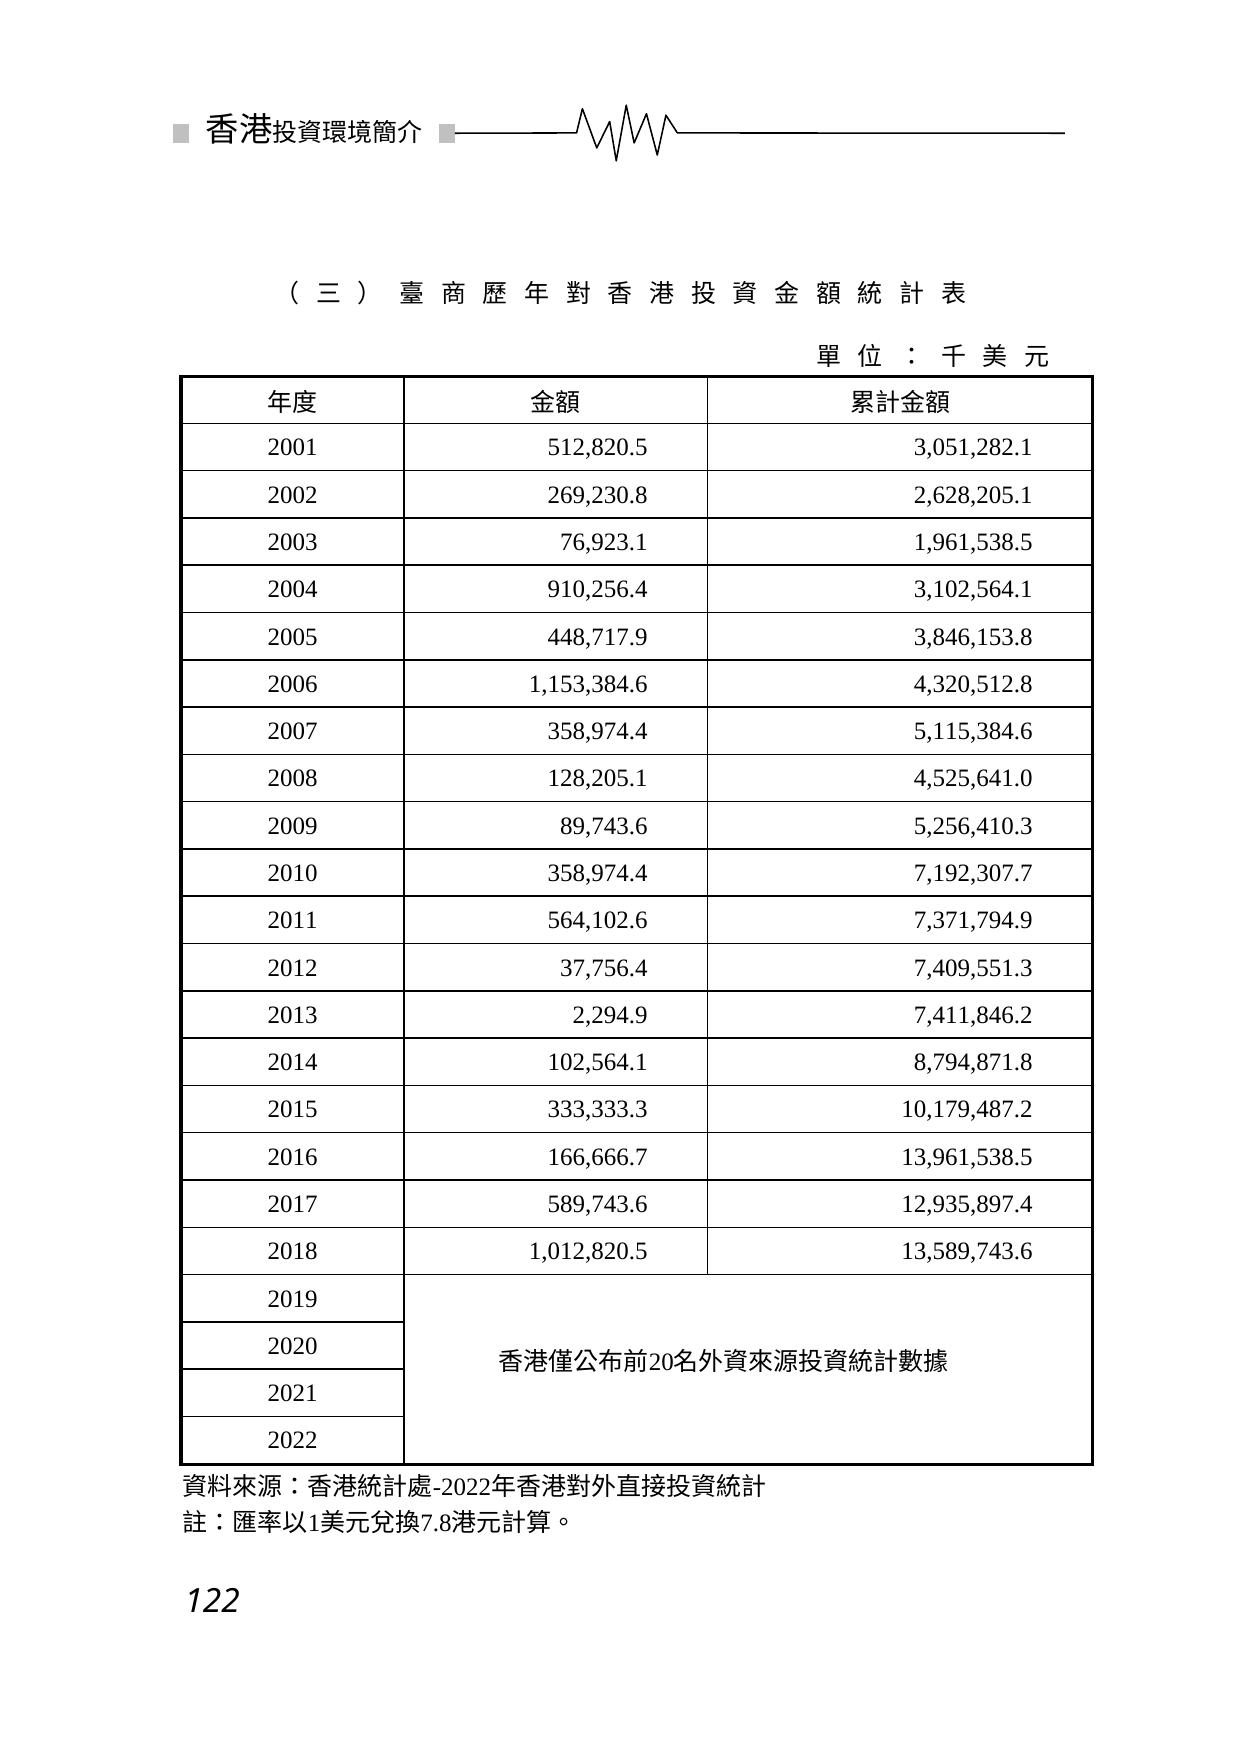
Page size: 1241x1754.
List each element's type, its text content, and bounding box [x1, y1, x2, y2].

table_cell 2001 [183, 424, 403, 470]
table_cell 7,371,794.9 [708, 897, 1091, 943]
table_cell 2016 [183, 1133, 403, 1179]
table_cell 2015 [183, 1086, 403, 1132]
table_cell 333,333.3 [405, 1086, 707, 1132]
table_cell 7,192,307.7 [708, 850, 1091, 895]
table_cell 5,115,384.6 [708, 708, 1091, 753]
table_header 年度 [183, 378, 403, 422]
table_cell 2018 [183, 1228, 403, 1274]
table_cell 2003 [183, 519, 403, 564]
text 資料來源：香港統計處-2022年香港對外直接投資統計 [183, 1466, 1058, 1502]
table_cell 2006 [183, 661, 403, 706]
table_cell 512,820.5 [405, 424, 707, 470]
table_cell 2009 [183, 802, 403, 848]
table_cell 2014 [183, 1039, 403, 1084]
table_cell 8,794,871.8 [708, 1039, 1091, 1084]
table_cell 269,230.8 [405, 471, 707, 517]
table_cell 5,256,410.3 [708, 802, 1091, 848]
table_cell 2011 [183, 897, 403, 943]
table_cell 37,756.4 [405, 944, 707, 990]
table_cell 2,294.9 [405, 992, 707, 1037]
table_cell 2007 [183, 708, 403, 753]
table_header 金額 [405, 378, 707, 422]
table_header 累計金額 [708, 378, 1091, 422]
table_cell 7,409,551.3 [708, 944, 1091, 990]
table_cell 102,564.1 [405, 1039, 707, 1084]
table_cell 2004 [183, 566, 403, 612]
table_cell 2022 [183, 1417, 403, 1463]
table_cell 3,051,282.1 [708, 424, 1091, 470]
table_cell 1,012,820.5 [405, 1228, 707, 1274]
table_cell 128,205.1 [405, 755, 707, 801]
text （三）臺商歷年對香港投資金額統計表 [183, 250, 1058, 313]
table_cell 448,717.9 [405, 613, 707, 659]
table_cell 香港僅公布前20名外資來源投資統計數據 [405, 1275, 1091, 1416]
table_cell 13,961,538.5 [708, 1133, 1091, 1179]
table_cell 2008 [183, 755, 403, 801]
table_cell 10,179,487.2 [708, 1086, 1091, 1132]
text 註：匯率以1美元兌換7.8港元計算。 [183, 1502, 1058, 1538]
table_cell 3,102,564.1 [708, 566, 1091, 612]
table_cell 1,153,384.6 [405, 661, 707, 706]
table_cell 4,525,641.0 [708, 755, 1091, 801]
table_cell [405, 1416, 1091, 1463]
table_cell 4,320,512.8 [708, 661, 1091, 706]
table_cell 3,846,153.8 [708, 613, 1091, 659]
table_cell 2010 [183, 850, 403, 895]
table_cell 2019 [183, 1275, 403, 1321]
table_cell 910,256.4 [405, 566, 707, 612]
table_cell 166,666.7 [405, 1133, 707, 1179]
table_cell 2021 [183, 1370, 403, 1416]
table_cell 7,411,846.2 [708, 992, 1091, 1037]
table_cell 589,743.6 [405, 1181, 707, 1226]
table_cell 2012 [183, 944, 403, 990]
table_cell 2017 [183, 1181, 403, 1226]
table_cell 1,961,538.5 [708, 519, 1091, 564]
table_cell 358,974.4 [405, 850, 707, 895]
table_cell 76,923.1 [405, 519, 707, 564]
table_cell 12,935,897.4 [708, 1181, 1091, 1226]
text 單位：千美元 [183, 313, 1058, 375]
table_cell 2,628,205.1 [708, 471, 1091, 517]
table_cell 358,974.4 [405, 708, 707, 753]
table_cell 2002 [183, 471, 403, 517]
table_cell 564,102.6 [405, 897, 707, 943]
table_cell 2020 [183, 1323, 403, 1368]
table_cell 2013 [183, 992, 403, 1037]
table_cell 13,589,743.6 [708, 1228, 1091, 1274]
table_cell 89,743.6 [405, 802, 707, 848]
table_cell 2005 [183, 613, 403, 659]
